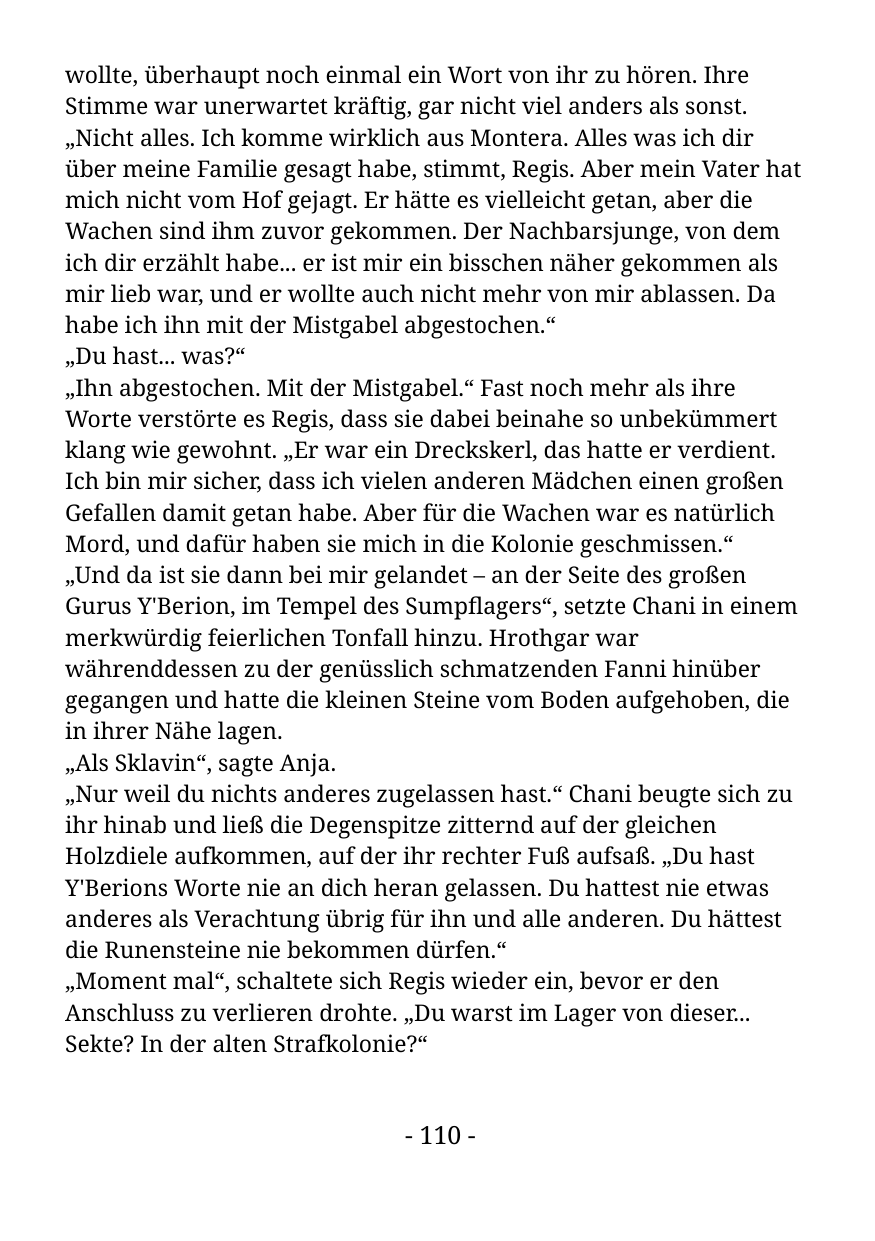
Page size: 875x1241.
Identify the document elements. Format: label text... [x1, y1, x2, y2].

text wollte, überhaupt noch einmal ein Wort von ihr zu hören. Ihre Stimme war unerwartet kräftig, gar nicht viel anders als sonst. „Nicht alles. Ich komme wirklich aus Montera. Alles was ich dir über meine Familie gesagt habe, stimmt, Regis. Aber mein Vater hat mich nicht vom Hof gejagt. Er hätte es vielleicht getan, aber die Wachen sind ihm zuvor gekommen. Der Nachbarsjunge, von dem ich dir erzählt habe... er ist mir ein bisschen näher gekommen als mir lieb war, und er wollte auch nicht mehr von mir ablassen. Da habe ich ihn mit der Mistgabel abgestochen.“ „Du hast... was?“ „Ihn abgestochen. Mit der Mistgabel.“ Fast noch mehr als ihre Worte verstörte es Regis, dass sie dabei beinahe so unbekümmert klang wie gewohnt. „Er war ein Dreckskerl, das hatte er verdient. Ich bin mir sicher, dass ich vielen anderen Mädchen einen großen Gefallen damit getan habe. Aber für die Wachen war es natürlich Mord, und dafür haben sie mich in die Kolonie geschmissen.“ „Und da ist sie dann bei mir gelandet – an der Seite des großen Gurus Y'Berion, im Tempel des Sumpflagers“, setzte Chani in einem merkwürdig feierlichen Tonfall hinzu. Hrothgar war währenddessen zu der genüsslich schmatzenden Fanni hinüber gegangen und hatte die kleinen Steine vom Boden aufgehoben, die in ihrer Nähe lagen. „Als Sklavin“, sagte Anja. „Nur weil du nichts anderes zugelassen hast.“ Chani beugte sich zu ihr hinab und ließ die Degenspitze zitternd auf der gleichen Holzdiele aufkommen, auf der ihr rechter Fuß aufsaß. „Du hast Y'Berions Worte nie an dich heran gelassen. Du hattest nie etwas anderes als Verachtung übrig für ihn und alle anderen. Du hättest die Runensteine nie bekommen dürfen.“ „Moment mal“, schaltete sich Regis wieder ein, bevor er den Anschluss zu verlieren drohte. „Du warst im Lager von dieser... Sekte? In der alten Strafkolonie?“ [65, 59, 809, 1059]
